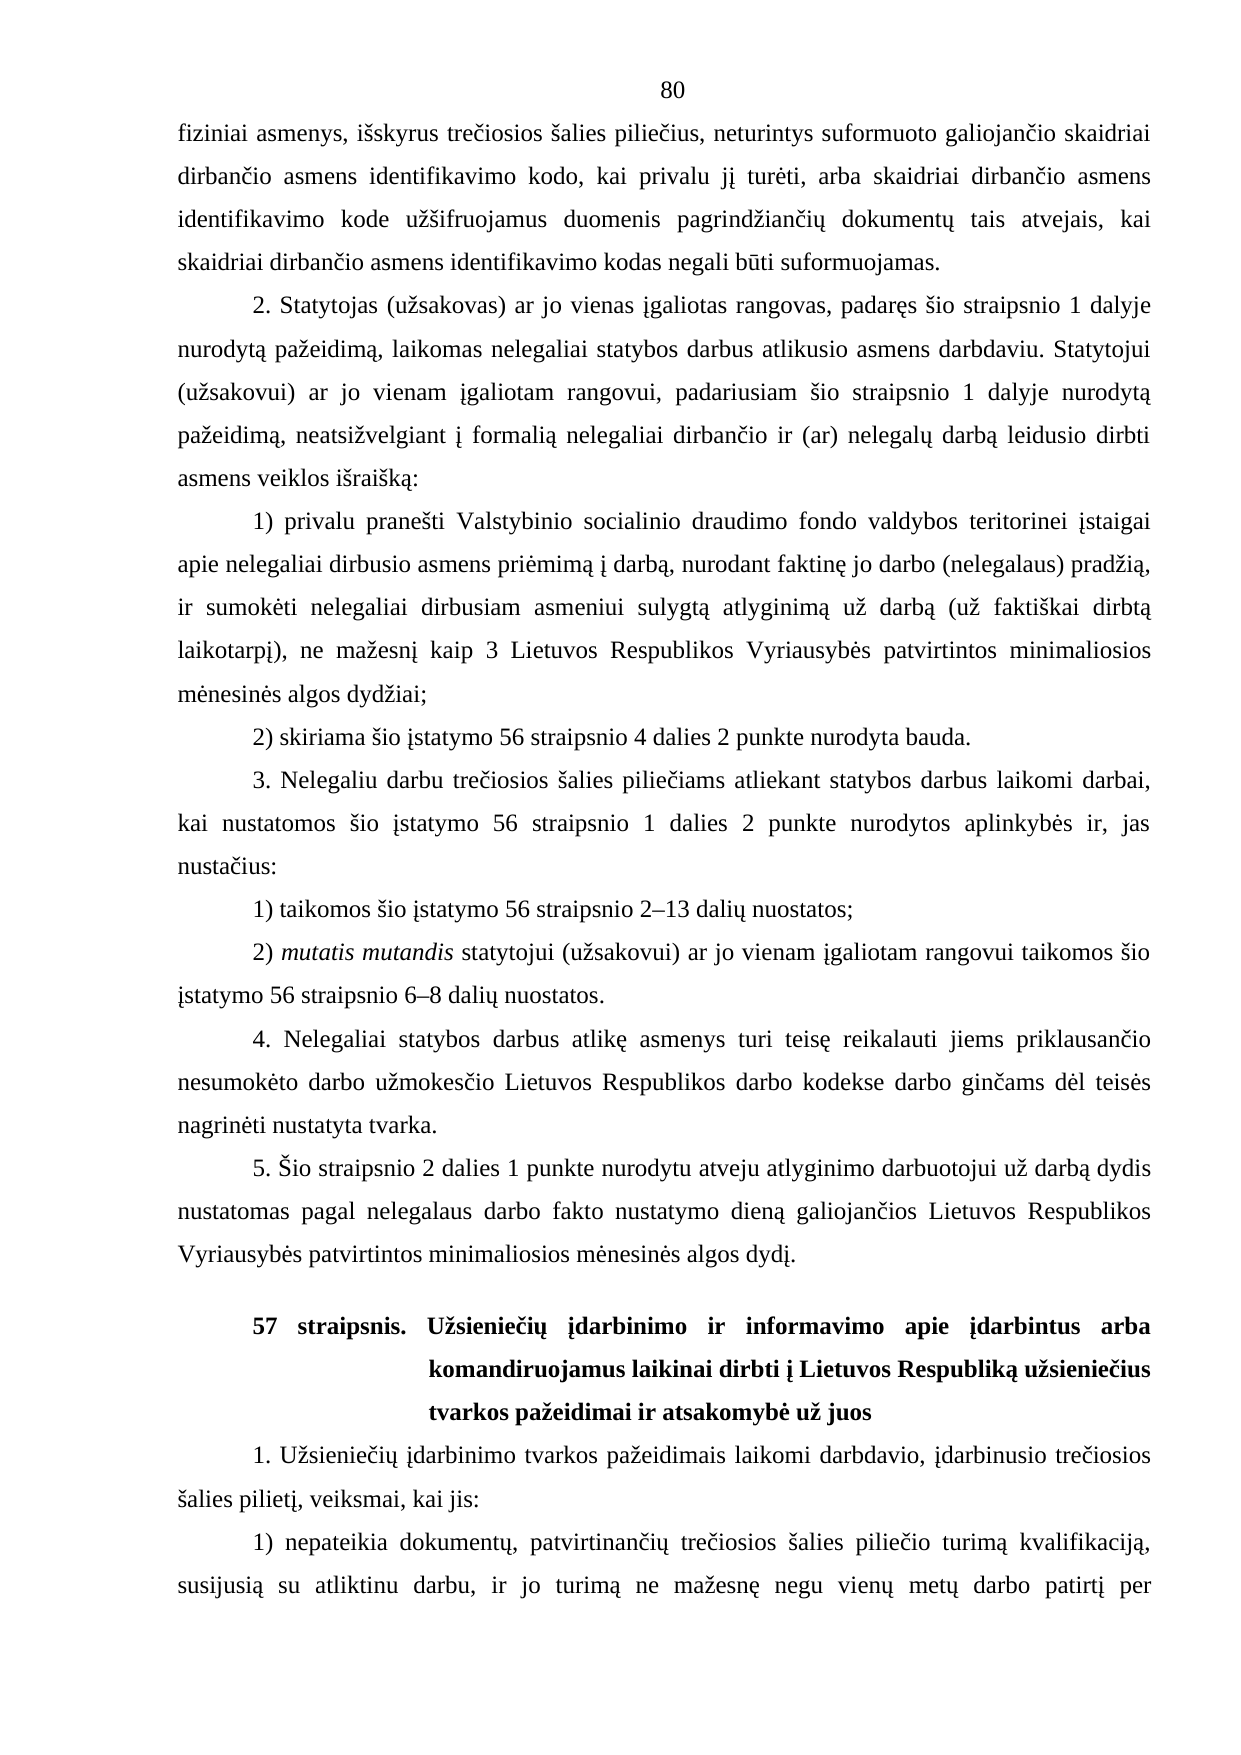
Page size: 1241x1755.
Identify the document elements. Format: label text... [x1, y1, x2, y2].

text 1) privalu pranešti Valstybinio socialinio draudimo fondo valdybos teritorinei įstaigai apie nelegaliai dirbusio asmens priėmimą į darbą, nurodant faktinę jo darbo (nelegalaus) pradžią, ir sumokėti nelegaliai dirbusiam asmeniui sulygtą atlyginimą už darbą (už faktiškai dirbtą laikotarpį), ne mažesnį kaip 3 Lietuvos Respublikos Vyriausybės patvirtintos minimaliosios mėnesinės algos dydžiai; [177, 506, 1152, 707]
text 57 straipsnis. Užsieniečių įdarbinimo ir informavimo apie įdarbintus arba komandiruojamus laikinai dirbti į Lietuvos Respubliką užsieniečius tvarkos pažeidimai ir atsakomybė už juos [252, 1311, 1152, 1426]
text 1) taikomos šio įstatymo 56 straipsnio 2–13 dalių nuostatos; [177, 894, 1152, 923]
text 4. Nelegaliai statybos darbus atlikę asmenys turi teisę reikalauti jiems priklausančio nesumokėto darbo užmokesčio Lietuvos Respublikos darbo kodekse darbo ginčams dėl teisės nagrinėti nustatyta tvarka. [177, 1024, 1152, 1139]
text 1) nepateikia dokumentų, patvirtinančių trečiosios šalies piliečio turimą kvalifikaciją, susijusią su atliktinu darbu, ir jo turimą ne mažesnę negu vienų metų darbo patirtį per [177, 1527, 1152, 1599]
text 2) skiriama šio įstatymo 56 straipsnio 4 dalies 2 punkte nurodyta bauda. [177, 722, 1152, 751]
text 1. Užsieniečių įdarbinimo tvarkos pažeidimais laikomi darbdavio, įdarbinusio trečiosios šalies pilietį, veiksmai, kai jis: [177, 1441, 1152, 1512]
text 2) mutatis mutandis statytojui (užsakovui) ar jo vienam įgaliotam rangovui taikomos šio įstatymo 56 straipsnio 6–8 dalių nuostatos. [177, 937, 1152, 1009]
text 3. Nelegaliu darbu trečiosios šalies piliečiams atliekant statybos darbus laikomi darbai, kai nustatomos šio įstatymo 56 straipsnio 1 dalies 2 punkte nurodytos aplinkybės ir, jas nustačius: [177, 765, 1152, 880]
text fiziniai asmenys, išskyrus trečiosios šalies piliečius, neturintys suformuoto galiojančio skaidriai dirbančio asmens identifikavimo kodo, kai privalu jį turėti, arba skaidriai dirbančio asmens identifikavimo kode užšifruojamus duomenis pagrindžiančių dokumentų tais atvejais, kai skaidriai dirbančio asmens identifikavimo kodas negali būti suformuojamas. [177, 118, 1152, 276]
text 5. Šio straipsnio 2 dalies 1 punkte nurodytu atveju atlyginimo darbuotojui už darbą dydis nustatomas pagal nelegalaus darbo fakto nustatymo dieną galiojančios Lietuvos Respublikos Vyriausybės patvirtintos minimaliosios mėnesinės algos dydį. [177, 1153, 1152, 1268]
text 2. Statytojas (užsakovas) ar jo vienas įgaliotas rangovas, padaręs šio straipsnio 1 dalyje nurodytą pažeidimą, laikomas nelegaliai statybos darbus atlikusio asmens darbdaviu. Statytojui (užsakovui) ar jo vienam įgaliotam rangovui, padariusiam šio straipsnio 1 dalyje nurodytą pažeidimą, neatsižvelgiant į formalią nelegaliai dirbančio ir (ar) nelegalų darbą leidusio dirbti asmens veiklos išraišką: [177, 291, 1152, 492]
